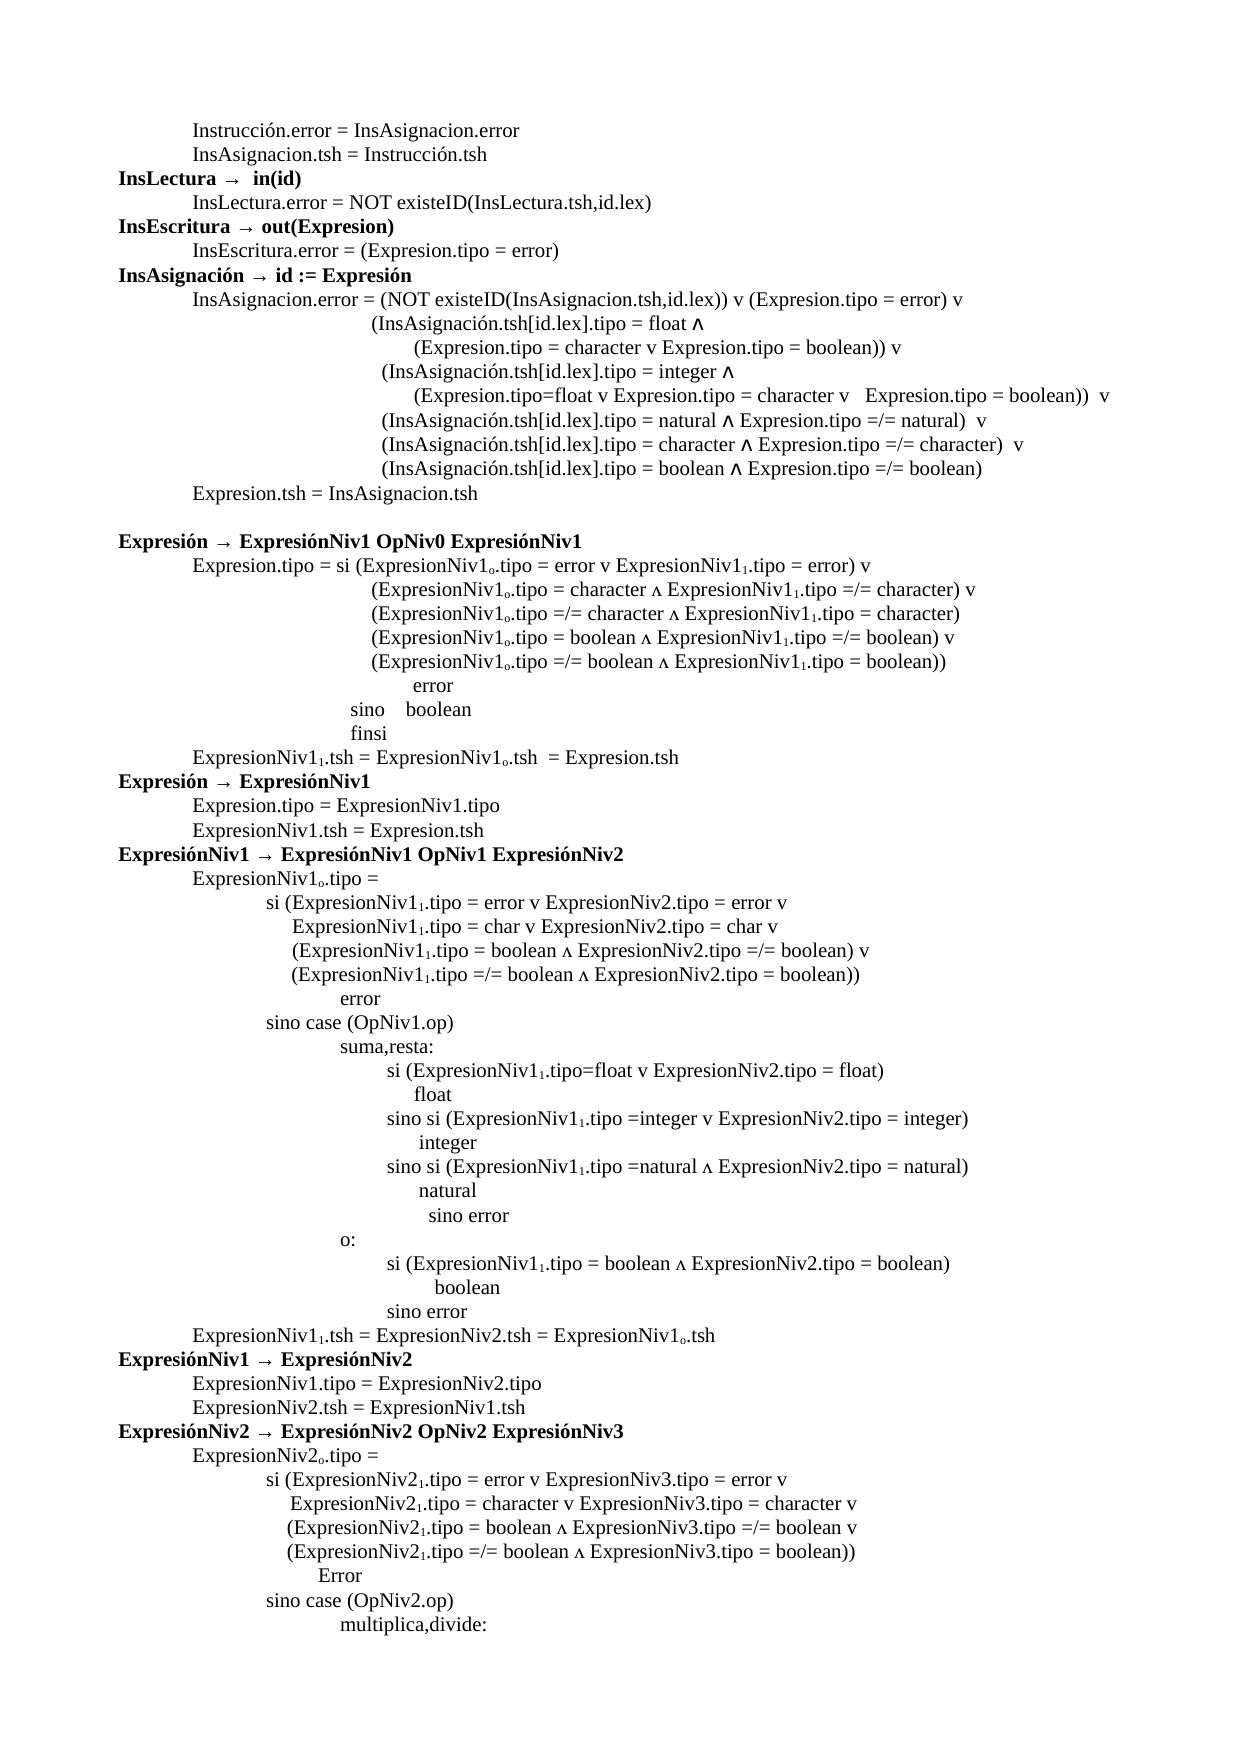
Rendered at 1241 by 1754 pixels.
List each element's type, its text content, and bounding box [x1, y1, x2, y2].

text (InsAsignación.tsh[id.lex].tipo = natural ᴧ Expresion.tipo =/= natural) v [118, 407, 1122, 432]
text InsLectura.error = NOT existeID(InsLectura.tsh,id.lex) [118, 190, 1122, 214]
text si (ExpresionNiv11.tipo = boolean ᴧ ExpresionNiv2.tipo = boolean) [118, 1251, 1122, 1275]
text ExpresionNiv1.tsh = Expresion.tsh [118, 817, 1122, 842]
text multiplica,divide: [118, 1612, 1122, 1636]
text sino case (OpNiv2.op) [118, 1587, 1122, 1612]
text ExpresiónNiv1 → ExpresiónNiv2 [118, 1347, 1122, 1371]
text (Expresion.tipo=float v Expresion.tipo = character v Expresion.tipo = boolean)) v [118, 383, 1122, 407]
text float [118, 1082, 1122, 1106]
text ExpresionNiv1o.tipo = [118, 866, 1122, 890]
text (ExpresionNiv21.tipo =/= boolean ᴧ ExpresionNiv3.tipo = boolean)) [118, 1539, 1122, 1563]
text si (ExpresionNiv11.tipo=float v ExpresionNiv2.tipo = float) [118, 1058, 1122, 1082]
text (ExpresionNiv1o.tipo =/= character ᴧ ExpresionNiv11.tipo = character) [118, 601, 1122, 625]
text ExpresionNiv2.tsh = ExpresionNiv1.tsh [118, 1395, 1122, 1419]
text InsAsignación → id := Expresión [118, 262, 1122, 287]
text (InsAsignación.tsh[id.lex].tipo = integer ᴧ [118, 359, 1122, 383]
text InsAsignacion.tsh = Instrucción.tsh [118, 142, 1122, 166]
text Instrucción.error = InsAsignacion.error [118, 118, 1122, 142]
text sino case (OpNiv1.op) [118, 1010, 1122, 1034]
text error [118, 986, 1122, 1010]
text sino si (ExpresionNiv11.tipo =integer v ExpresionNiv2.tipo = integer) [118, 1106, 1122, 1130]
text sino boolean [118, 697, 1122, 721]
text (InsAsignación.tsh[id.lex].tipo = character ᴧ Expresion.tipo =/= character) v [118, 432, 1122, 456]
text si (ExpresionNiv21.tipo = error v ExpresionNiv3.tipo = error v [118, 1467, 1122, 1491]
text Expresion.tsh = InsAsignacion.tsh [118, 481, 1122, 505]
text ExpresionNiv1.tipo = ExpresionNiv2.tipo [118, 1371, 1122, 1395]
text suma,resta: [118, 1034, 1122, 1058]
text InsAsignacion.error = (NOT existeID(InsAsignacion.tsh,id.lex)) v (Expresion.tipo = error) v [118, 287, 1122, 311]
text (ExpresionNiv21.tipo = boolean ᴧ ExpresionNiv3.tipo =/= boolean v [118, 1515, 1122, 1539]
text (InsAsignación.tsh[id.lex].tipo = boolean ᴧ Expresion.tipo =/= boolean) [118, 456, 1122, 481]
text InsEscritura → out(Expresion) [118, 214, 1122, 238]
text ExpresionNiv2o.tipo = [118, 1443, 1122, 1467]
text sino error [118, 1202, 1122, 1227]
text ExpresiónNiv1 → ExpresiónNiv1 OpNiv1 ExpresiónNiv2 [118, 842, 1122, 866]
text ExpresionNiv11.tsh = ExpresionNiv2.tsh = ExpresionNiv1o.tsh [118, 1323, 1122, 1347]
text (ExpresionNiv1o.tipo = boolean ᴧ ExpresionNiv11.tipo =/= boolean) v [118, 625, 1122, 649]
text (ExpresionNiv11.tipo =/= boolean ᴧ ExpresionNiv2.tipo = boolean)) [118, 962, 1122, 986]
text sino si (ExpresionNiv11.tipo =natural ᴧ ExpresionNiv2.tipo = natural) [118, 1154, 1122, 1178]
text (ExpresionNiv1o.tipo = character ᴧ ExpresionNiv11.tipo =/= character) v [118, 577, 1122, 601]
text (ExpresionNiv1o.tipo =/= boolean ᴧ ExpresionNiv11.tipo = boolean)) [118, 649, 1122, 673]
text Expresión → ExpresiónNiv1 OpNiv0 ExpresiónNiv1 [118, 529, 1122, 553]
text ExpresionNiv11.tsh = ExpresionNiv1o.tsh = Expresion.tsh [118, 745, 1122, 769]
text error [118, 673, 1122, 697]
text natural [118, 1178, 1122, 1202]
text Error [118, 1563, 1122, 1587]
text (ExpresionNiv11.tipo = boolean ᴧ ExpresionNiv2.tipo =/= boolean) v [118, 938, 1122, 962]
text si (ExpresionNiv11.tipo = error v ExpresionNiv2.tipo = error v [118, 890, 1122, 914]
text sino error [118, 1299, 1122, 1323]
text Expresión → ExpresiónNiv1 [118, 769, 1122, 793]
text (Expresion.tipo = character v Expresion.tipo = boolean)) v [118, 335, 1122, 359]
text InsEscritura.error = (Expresion.tipo = error) [118, 238, 1122, 262]
text ExpresionNiv11.tipo = char v ExpresionNiv2.tipo = char v [118, 914, 1122, 938]
text integer [118, 1130, 1122, 1154]
text o: [118, 1227, 1122, 1251]
text Expresion.tipo = ExpresionNiv1.tipo [118, 793, 1122, 817]
text boolean [118, 1275, 1122, 1299]
text (InsAsignación.tsh[id.lex].tipo = float ᴧ [118, 311, 1122, 335]
text finsi [118, 721, 1122, 745]
text Expresion.tipo = si (ExpresionNiv1o.tipo = error v ExpresionNiv11.tipo = error) v [118, 553, 1122, 577]
text ExpresiónNiv2 → ExpresiónNiv2 OpNiv2 ExpresiónNiv3 [118, 1419, 1122, 1443]
text InsLectura → in(id) [118, 166, 1122, 190]
text ExpresionNiv21.tipo = character v ExpresionNiv3.tipo = character v [118, 1491, 1122, 1515]
